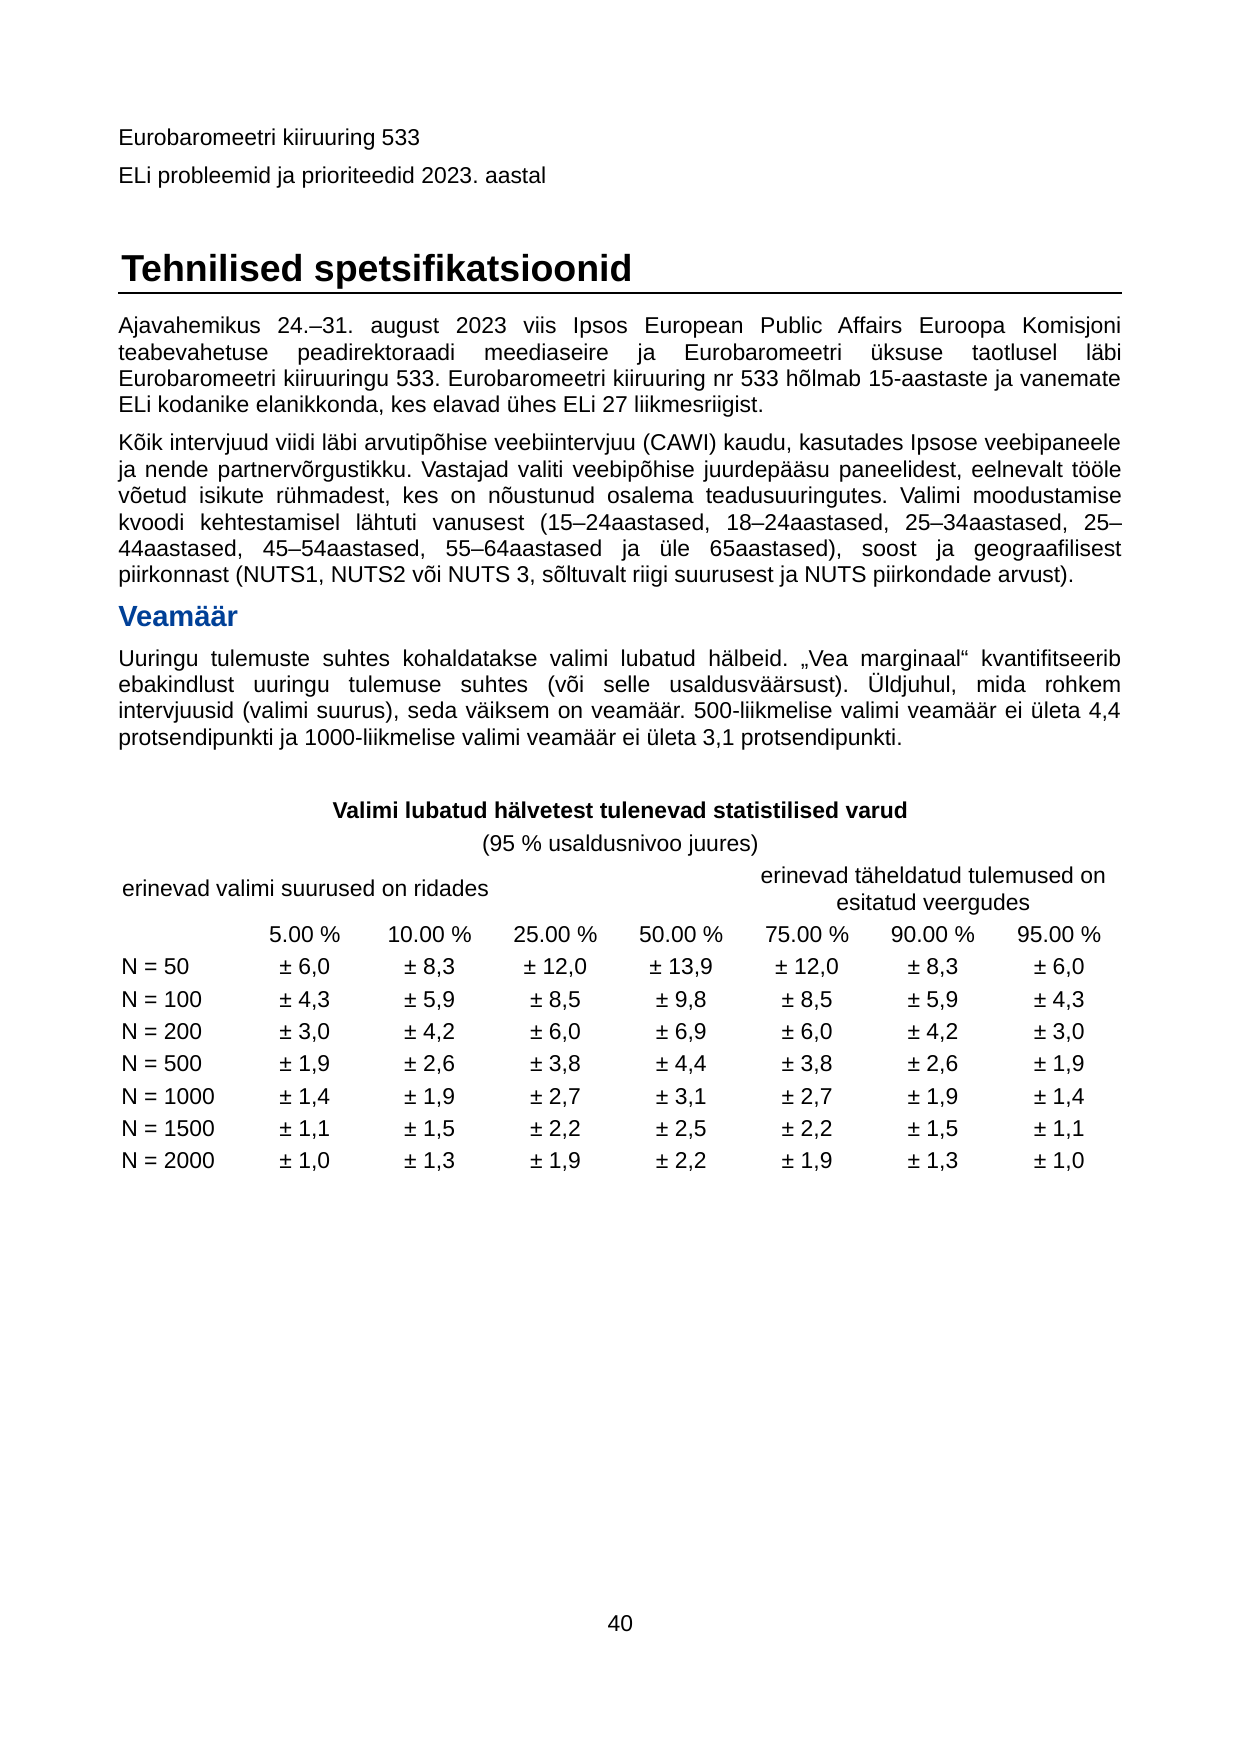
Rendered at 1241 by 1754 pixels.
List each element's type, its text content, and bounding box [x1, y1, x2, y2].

table_cell N = 50 [118, 950, 243, 982]
text Ajavahemikus 24.–31. august 2023 viis Ipsos European Public Affairs Euroopa Komisjoni teabevahetuse peadirektoraadi meediaseire ja Eurobaromeetri üksuse taotlusel läbi Eurobaromeetri kiiruuringu 533. Eurobaromeetri kiiruuring nr 533 hõlmab 15-aastaste ja vanemate ELi kodanike elanikkonda, kes elavad ühes ELi 27 liikmesriigist. [118, 312, 1122, 417]
table_cell ± 1,0 [996, 1145, 1122, 1177]
table_cell ± 1,1 [243, 1112, 366, 1144]
table_cell ± 1,5 [366, 1112, 492, 1144]
table_cell ± 12,0 [492, 950, 618, 982]
table_cell ± 1,9 [870, 1080, 996, 1112]
table_cell ± 6,0 [243, 950, 366, 982]
text Kõik intervjuud viidi läbi arvutipõhise veebiintervjuu (CAWI) kaudu, kasutades Ipsose veebipaneele ja nende partnervõrgustikku. Vastajad valiti veebipõhise juurdepääsu paneelidest, eelnevalt tööle võetud isikute rühmadest, kes on nõustunud osalema teadusuuringutes. Valimi moodustamise kvoodi kehtestamisel lähtuti vanusest (15–24aastased, 18–24aastased, 25–34aastased, 25–44aastased, 45–54aastased, 55–64aastased ja üle 65aastased), soost ja geograafilisest piirkonnast (NUTS1, NUTS2 või NUTS 3, sõltuvalt riigi suurusest ja NUTS piirkondade arvust). [118, 429, 1122, 587]
table_cell ± 1,5 [870, 1112, 996, 1144]
table_cell ± 4,4 [618, 1047, 744, 1080]
subtitle Tehnilised spetsifikatsioonid [118, 243, 1122, 292]
table_cell 75,00 % [744, 918, 870, 950]
table_cell ± 2,7 [744, 1080, 870, 1112]
table_cell ± 3,0 [996, 1015, 1122, 1047]
table_cell ± 13,9 [618, 950, 744, 982]
table_header Valimi lubatud hälvetest tulenevad statistilised varud [118, 794, 1122, 827]
table_cell ± 6,0 [996, 950, 1122, 982]
table_cell ± 1,4 [243, 1080, 366, 1112]
table_cell ± 1,3 [870, 1145, 996, 1177]
table_cell ± 2,6 [366, 1047, 492, 1080]
table_cell ± 4,3 [996, 983, 1122, 1015]
table_cell ± 12,0 [744, 950, 870, 982]
table_cell ± 5,9 [366, 983, 492, 1015]
table_cell ± 3,8 [744, 1047, 870, 1080]
table_cell ± 9,8 [618, 983, 744, 1015]
table_cell ± 3,1 [618, 1080, 744, 1112]
table_cell ± 5,9 [870, 983, 996, 1015]
table_cell [618, 859, 744, 918]
table_cell ± 1,3 [366, 1145, 492, 1177]
table_cell ± 2,6 [870, 1047, 996, 1080]
table_cell ± 1,9 [366, 1080, 492, 1112]
table_cell ± 8,3 [870, 950, 996, 982]
table_cell ± 8,3 [366, 950, 492, 982]
table_cell 90,00 % [870, 918, 996, 950]
table_cell ± 6,0 [492, 1015, 618, 1047]
table_cell ± 4,3 [243, 983, 366, 1015]
table_cell erinevad valimi suurused on ridades [118, 859, 492, 918]
table_cell ± 4,2 [366, 1015, 492, 1047]
table_cell ± 1,1 [996, 1112, 1122, 1144]
table_cell ± 1,9 [744, 1145, 870, 1177]
table_cell ± 1,9 [243, 1047, 366, 1080]
text Veamäär [118, 599, 1122, 633]
table_cell ± 2,2 [618, 1145, 744, 1177]
table_cell ± 1,9 [492, 1145, 618, 1177]
table_cell N = 500 [118, 1047, 243, 1080]
table_cell N = 2000 [118, 1145, 243, 1177]
table_cell ± 1,9 [996, 1047, 1122, 1080]
table_cell ± 2,2 [744, 1112, 870, 1144]
table_cell ± 4,2 [870, 1015, 996, 1047]
table_cell N = 100 [118, 983, 243, 1015]
table_cell (95 % usaldusnivoo juures) [118, 827, 1122, 859]
table_cell ± 6,0 [744, 1015, 870, 1047]
table_cell ± 3,8 [492, 1047, 618, 1080]
table_cell N = 200 [118, 1015, 243, 1047]
table_cell ± 6,9 [618, 1015, 744, 1047]
table_cell ± 2,2 [492, 1112, 618, 1144]
table_cell ± 2,7 [492, 1080, 618, 1112]
table_cell N = 1500 [118, 1112, 243, 1144]
text Uuringu tulemuste suhtes kohaldatakse valimi lubatud hälbeid. „Vea marginaal“ kvantifitseerib ebakindlust uuringu tulemuse suhtes (või selle usaldusväärsust). Üldjuhul, mida rohkem intervjuusid (valimi suurus), seda väiksem on veamäär. 500-liikmelise valimi veamäär ei ületa 4,4 protsendipunkti ja 1000-liikmelise valimi veamäär ei ületa 3,1 protsendipunkti. [118, 645, 1122, 750]
table_cell 25,00 % [492, 918, 618, 950]
table_cell [118, 918, 243, 950]
table_cell erinevad täheldatud tulemused on esitatud veergudes [744, 859, 1122, 918]
table_cell N = 1000 [118, 1080, 243, 1112]
table_cell ± 8,5 [492, 983, 618, 1015]
table_cell ± 1,4 [996, 1080, 1122, 1112]
table_cell ± 2,5 [618, 1112, 744, 1144]
table_cell ± 8,5 [744, 983, 870, 1015]
table_cell [492, 859, 618, 918]
table_cell ± 3,0 [243, 1015, 366, 1047]
table_cell 50,00 % [618, 918, 744, 950]
table_cell ± 1,0 [243, 1145, 366, 1177]
table_cell 10,00 % [366, 918, 492, 950]
table_cell 95,00 % [996, 918, 1122, 950]
table_cell 5,00 % [243, 918, 366, 950]
